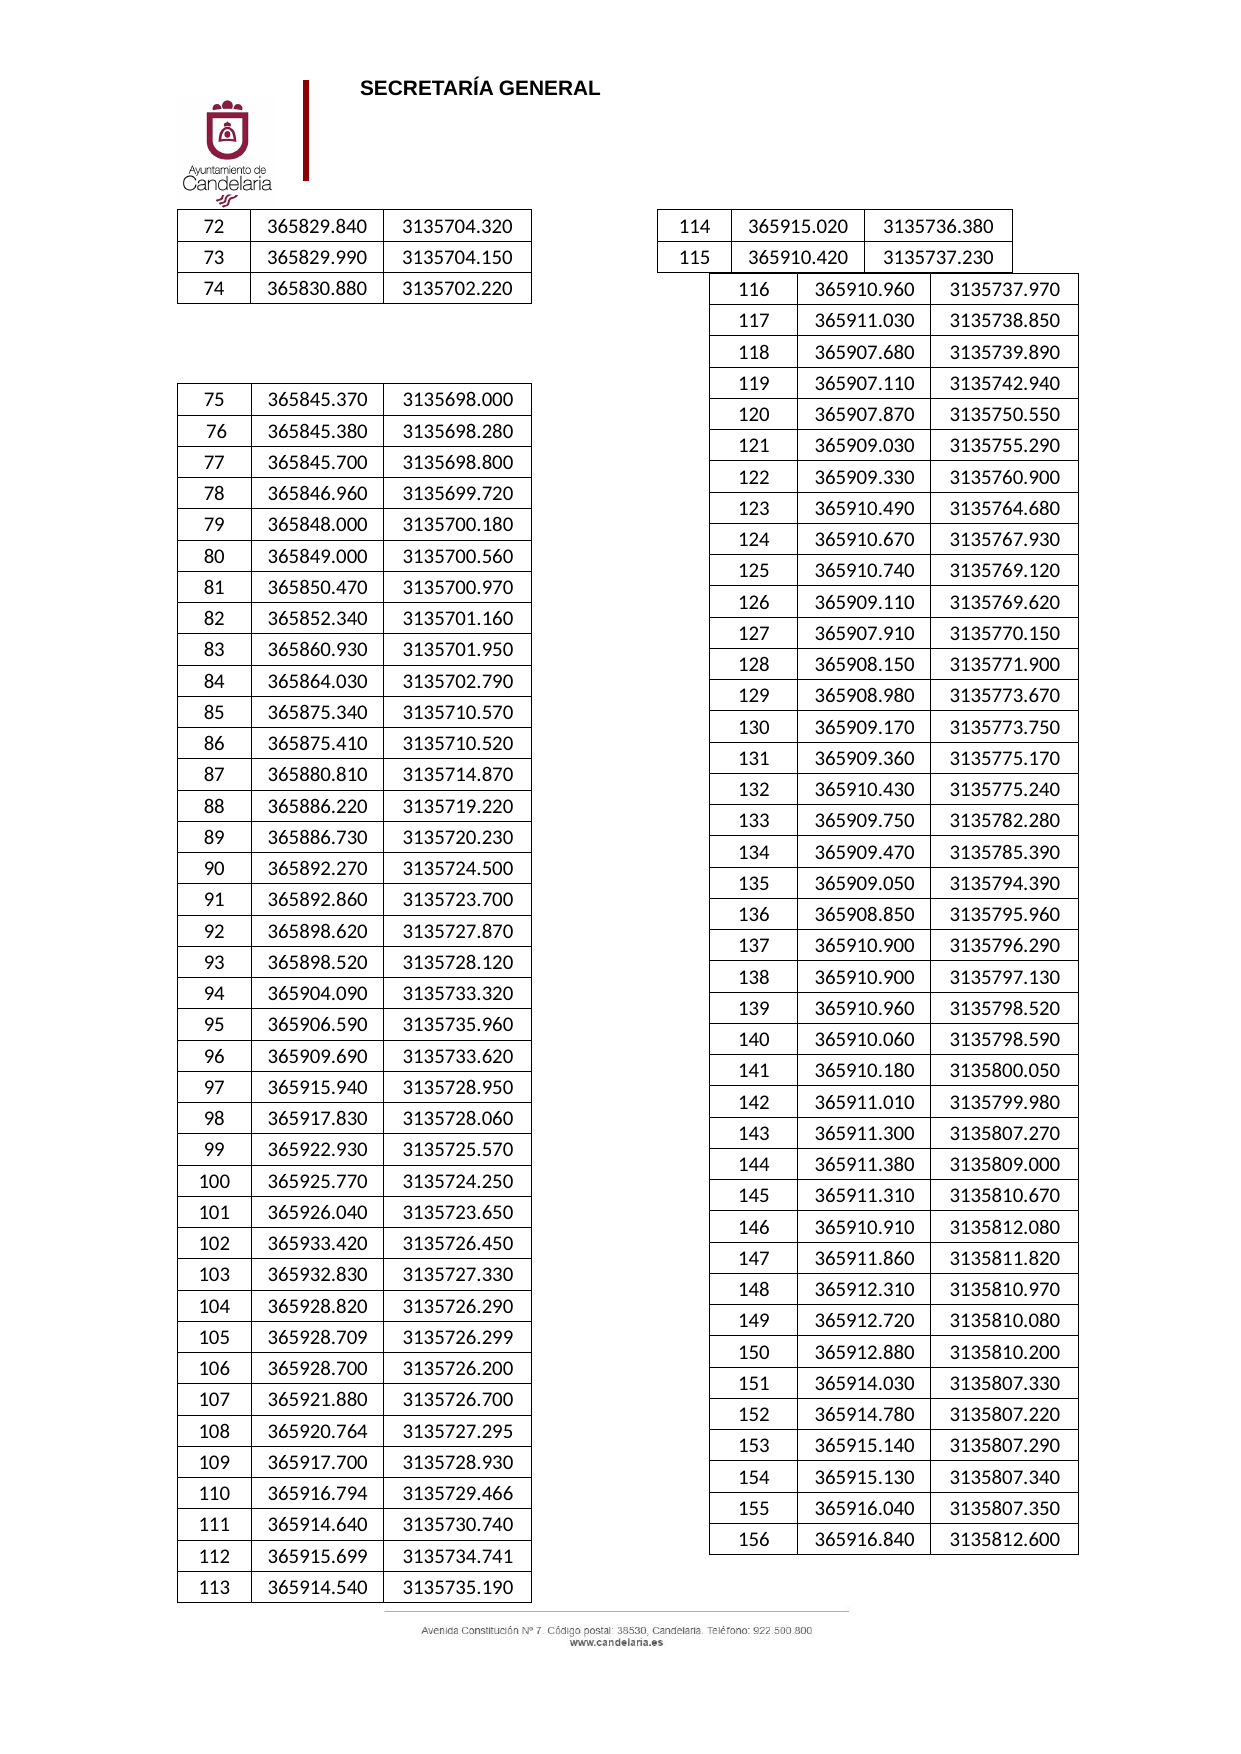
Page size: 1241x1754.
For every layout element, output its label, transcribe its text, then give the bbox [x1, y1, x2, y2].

table_header 116 [710, 274, 797, 304]
table_cell 3135730.740 [384, 1509, 531, 1539]
table_cell 365850.470 [252, 572, 383, 602]
table_cell 365933.420 [252, 1228, 383, 1258]
table_cell 365928.700 [252, 1353, 383, 1383]
table_cell 365911.310 [798, 1180, 930, 1210]
table_cell 3135700.180 [384, 509, 531, 539]
table_cell 3135810.970 [931, 1274, 1078, 1304]
table_cell 121 [710, 430, 797, 460]
table_cell 365910.910 [798, 1211, 930, 1242]
table_cell 130 [710, 711, 797, 742]
table_cell 365914.030 [798, 1368, 930, 1398]
table_cell 3135794.390 [931, 868, 1078, 898]
table_cell 365892.270 [252, 853, 383, 883]
table_cell 365910.430 [798, 774, 930, 804]
table_header 365845.370 [252, 384, 383, 414]
table_cell 3135810.080 [931, 1305, 1078, 1335]
table_cell 3135726.700 [384, 1384, 531, 1414]
table_cell 3135770.150 [931, 618, 1078, 648]
table_cell 365909.170 [798, 711, 930, 742]
table_cell 3135735.190 [384, 1572, 531, 1602]
table_cell 3135755.290 [931, 430, 1078, 460]
table_cell 106 [178, 1353, 251, 1383]
table_cell 3135728.950 [384, 1072, 531, 1102]
table_header 75 [178, 384, 251, 414]
table_cell 148 [710, 1274, 797, 1304]
table_cell 93 [178, 947, 251, 977]
table_cell 365848.000 [252, 509, 383, 539]
table_cell 3135738.850 [931, 305, 1078, 335]
table_cell 3135773.670 [931, 680, 1078, 710]
table_cell 153 [710, 1430, 797, 1460]
table_cell 79 [178, 509, 251, 539]
table_cell 86 [178, 728, 251, 758]
table_cell 3135797.130 [931, 961, 1078, 992]
table_cell 365910.420 [732, 242, 864, 272]
table_cell 365845.700 [252, 447, 383, 477]
table_cell 365914.640 [252, 1509, 383, 1539]
table_cell 150 [710, 1336, 797, 1367]
table_cell 3135734.741 [384, 1541, 531, 1571]
table_cell 143 [710, 1118, 797, 1148]
table_header 3135737.970 [931, 274, 1078, 304]
table_cell 3135729.466 [384, 1478, 531, 1508]
table_cell 91 [178, 884, 251, 914]
table_cell 3135807.290 [931, 1430, 1078, 1460]
table_cell 365880.810 [252, 759, 383, 789]
table_cell 92 [178, 916, 251, 946]
table_cell 154 [710, 1461, 797, 1492]
table_cell 365904.090 [252, 978, 383, 1008]
table_cell 3135769.120 [931, 555, 1078, 585]
table_cell 365914.780 [798, 1399, 930, 1429]
table_cell 115 [658, 242, 731, 272]
table_cell 3135714.870 [384, 759, 531, 789]
table_cell 365917.700 [252, 1447, 383, 1477]
table_cell 76 [178, 416, 251, 446]
table_cell 111 [178, 1509, 251, 1539]
table_cell 3135795.960 [931, 899, 1078, 929]
table_cell 141 [710, 1055, 797, 1085]
table_cell 125 [710, 555, 797, 585]
table_cell 365910.060 [798, 1024, 930, 1054]
table_cell 89 [178, 822, 251, 852]
table_cell 365864.030 [252, 666, 383, 696]
table_cell 3135733.320 [384, 978, 531, 1008]
table_cell 365846.960 [252, 478, 383, 508]
table_cell 3135710.570 [384, 697, 531, 727]
table_cell 137 [710, 930, 797, 960]
table_header 365910.960 [798, 274, 930, 304]
table_cell 365911.300 [798, 1118, 930, 1148]
table_cell 3135733.620 [384, 1041, 531, 1071]
table_cell 365914.540 [252, 1572, 383, 1602]
table_cell 3135785.390 [931, 836, 1078, 867]
table_cell 3135769.620 [931, 586, 1078, 617]
table_cell 3135773.750 [931, 711, 1078, 742]
table_cell 365915.940 [252, 1072, 383, 1102]
table_cell 3135736.380 [865, 210, 1012, 241]
table_cell 3135699.720 [384, 478, 531, 508]
table_cell 108 [178, 1416, 251, 1446]
table_cell 365845.380 [252, 416, 383, 446]
table_cell 3135810.670 [931, 1180, 1078, 1210]
table_cell 3135710.520 [384, 728, 531, 758]
table_cell 365875.340 [252, 697, 383, 727]
table_header 3135698.000 [384, 384, 531, 414]
table_cell 122 [710, 461, 797, 492]
table_cell 365910.900 [798, 930, 930, 960]
table_cell 146 [710, 1211, 797, 1242]
table_cell 3135737.230 [865, 242, 1012, 272]
table_cell 3135704.320 [384, 210, 531, 241]
table_cell 96 [178, 1041, 251, 1071]
table_cell 3135764.680 [931, 493, 1078, 523]
table_cell 365909.030 [798, 430, 930, 460]
table_cell 3135724.500 [384, 853, 531, 883]
table_cell 365830.880 [251, 273, 383, 303]
table_cell 365928.820 [252, 1291, 383, 1321]
table_cell 365911.860 [798, 1243, 930, 1273]
table_cell 109 [178, 1447, 251, 1477]
table_cell 365909.690 [252, 1041, 383, 1071]
table_cell 124 [710, 524, 797, 554]
table_cell 73 [178, 242, 250, 272]
table_cell 3135727.870 [384, 916, 531, 946]
table_cell 365911.030 [798, 305, 930, 335]
table_cell 365920.764 [252, 1416, 383, 1446]
table_cell 81 [178, 572, 251, 602]
table_cell 365909.330 [798, 461, 930, 492]
table_cell 3135771.900 [931, 649, 1078, 679]
table_cell 3135700.970 [384, 572, 531, 602]
table_cell 365892.860 [252, 884, 383, 914]
table_cell 365909.360 [798, 743, 930, 773]
table_cell 3135701.950 [384, 634, 531, 664]
table_cell 365926.040 [252, 1197, 383, 1227]
table_cell 127 [710, 618, 797, 648]
table_cell 365898.520 [252, 947, 383, 977]
table_cell 365915.020 [732, 210, 864, 241]
table_cell 365909.050 [798, 868, 930, 898]
table_cell 3135735.960 [384, 1009, 531, 1039]
table_cell 365906.590 [252, 1009, 383, 1039]
table_cell 110 [178, 1478, 251, 1508]
table_cell 119 [710, 368, 797, 398]
table_cell 134 [710, 836, 797, 867]
table_cell 3135726.200 [384, 1353, 531, 1383]
table_cell 365875.410 [252, 728, 383, 758]
table_cell 107 [178, 1384, 251, 1414]
table_cell 3135796.290 [931, 930, 1078, 960]
table_cell 144 [710, 1149, 797, 1179]
table_cell 3135742.940 [931, 368, 1078, 398]
table_cell 83 [178, 634, 251, 664]
table_cell 3135807.330 [931, 1368, 1078, 1398]
table_cell 365915.140 [798, 1430, 930, 1460]
table_cell 3135760.900 [931, 461, 1078, 492]
table_cell 87 [178, 759, 251, 789]
table_cell 365916.840 [798, 1524, 930, 1554]
table_cell 78 [178, 478, 251, 508]
table_cell 365909.110 [798, 586, 930, 617]
table_cell 123 [710, 493, 797, 523]
table_cell 129 [710, 680, 797, 710]
table_cell 152 [710, 1399, 797, 1429]
table_cell 128 [710, 649, 797, 679]
table_cell 365829.840 [251, 210, 383, 241]
table_cell 365907.680 [798, 336, 930, 367]
table_cell 3135799.980 [931, 1086, 1078, 1117]
table_cell 140 [710, 1024, 797, 1054]
table_cell 3135767.930 [931, 524, 1078, 554]
table_cell 3135811.820 [931, 1243, 1078, 1273]
table_cell 3135702.790 [384, 666, 531, 696]
table_cell 3135728.120 [384, 947, 531, 977]
table_cell 3135698.280 [384, 416, 531, 446]
table_cell 3135719.220 [384, 791, 531, 821]
table_cell 3135807.340 [931, 1461, 1078, 1492]
table_cell 365932.830 [252, 1259, 383, 1289]
table_cell 3135807.350 [931, 1493, 1078, 1523]
table_cell 3135704.150 [384, 242, 531, 272]
table_cell 3135726.299 [384, 1322, 531, 1352]
table_cell 365916.794 [252, 1478, 383, 1508]
table_cell 365908.980 [798, 680, 930, 710]
table_cell 101 [178, 1197, 251, 1227]
table_cell 132 [710, 774, 797, 804]
table_cell 365917.830 [252, 1103, 383, 1133]
table_cell 3135726.450 [384, 1228, 531, 1258]
table_cell 365886.220 [252, 791, 383, 821]
table_cell 85 [178, 697, 251, 727]
table_cell 365921.880 [252, 1384, 383, 1414]
table_cell 365912.880 [798, 1336, 930, 1367]
table_cell 3135723.650 [384, 1197, 531, 1227]
table_cell 365922.930 [252, 1134, 383, 1164]
table_cell 3135725.570 [384, 1134, 531, 1164]
table_cell 95 [178, 1009, 251, 1039]
table_cell 365928.709 [252, 1322, 383, 1352]
table_cell 149 [710, 1305, 797, 1335]
table_cell 365925.770 [252, 1166, 383, 1196]
table_cell 3135775.170 [931, 743, 1078, 773]
table_cell 136 [710, 899, 797, 929]
table_cell 94 [178, 978, 251, 1008]
table_cell 3135701.160 [384, 603, 531, 633]
table_cell 3135800.050 [931, 1055, 1078, 1085]
table_cell 103 [178, 1259, 251, 1289]
table_cell 365908.150 [798, 649, 930, 679]
table_cell 365886.730 [252, 822, 383, 852]
table_cell 3135812.600 [931, 1524, 1078, 1554]
table_cell 3135728.060 [384, 1103, 531, 1133]
table_cell 133 [710, 805, 797, 835]
table_cell 151 [710, 1368, 797, 1398]
table_cell 3135750.550 [931, 399, 1078, 429]
table_cell 113 [178, 1572, 251, 1602]
table_cell 142 [710, 1086, 797, 1117]
table_cell 365912.720 [798, 1305, 930, 1335]
table_cell 365910.900 [798, 961, 930, 992]
table_cell 3135726.290 [384, 1291, 531, 1321]
table_cell 365908.850 [798, 899, 930, 929]
table_cell 365910.670 [798, 524, 930, 554]
table_cell 139 [710, 993, 797, 1023]
table_cell 3135702.220 [384, 273, 531, 303]
table_cell 145 [710, 1180, 797, 1210]
table_cell 3135698.800 [384, 447, 531, 477]
table_cell 80 [178, 541, 251, 571]
table_cell 82 [178, 603, 251, 633]
table_cell 100 [178, 1166, 251, 1196]
table_cell 365911.380 [798, 1149, 930, 1179]
table_cell 365910.960 [798, 993, 930, 1023]
table_cell 3135810.200 [931, 1336, 1078, 1367]
table_cell 3135723.700 [384, 884, 531, 914]
table_cell 3135728.930 [384, 1447, 531, 1477]
table_cell 3135727.295 [384, 1416, 531, 1446]
table_cell 74 [178, 273, 250, 303]
table_cell 3135782.280 [931, 805, 1078, 835]
table_cell 365829.990 [251, 242, 383, 272]
table_cell 365898.620 [252, 916, 383, 946]
table_cell 156 [710, 1524, 797, 1554]
table_cell 3135809.000 [931, 1149, 1078, 1179]
table_cell 126 [710, 586, 797, 617]
table_cell 365909.750 [798, 805, 930, 835]
table_cell 120 [710, 399, 797, 429]
table_cell 3135775.240 [931, 774, 1078, 804]
table_cell 3135724.250 [384, 1166, 531, 1196]
table_cell 135 [710, 868, 797, 898]
table_cell 3135807.220 [931, 1399, 1078, 1429]
table_cell 104 [178, 1291, 251, 1321]
table_cell 3135798.520 [931, 993, 1078, 1023]
table_cell 3135807.270 [931, 1118, 1078, 1148]
table_cell 147 [710, 1243, 797, 1273]
table_cell 365849.000 [252, 541, 383, 571]
table_cell 112 [178, 1541, 251, 1571]
table_cell 365907.870 [798, 399, 930, 429]
table_cell 365915.699 [252, 1541, 383, 1571]
table_cell 365910.180 [798, 1055, 930, 1085]
table_cell 3135812.080 [931, 1211, 1078, 1242]
table_cell 118 [710, 336, 797, 367]
table_cell 97 [178, 1072, 251, 1102]
table_cell 3135720.230 [384, 822, 531, 852]
table_cell 98 [178, 1103, 251, 1133]
table_cell 365909.470 [798, 836, 930, 867]
table_cell 88 [178, 791, 251, 821]
table_cell 365852.340 [252, 603, 383, 633]
table_cell 365911.010 [798, 1086, 930, 1117]
table_cell 138 [710, 961, 797, 992]
table_cell 365910.740 [798, 555, 930, 585]
table_cell 3135727.330 [384, 1259, 531, 1289]
table_cell 84 [178, 666, 251, 696]
table_cell 155 [710, 1493, 797, 1523]
table_cell 365912.310 [798, 1274, 930, 1304]
table_cell 77 [178, 447, 251, 477]
table_cell 3135739.890 [931, 336, 1078, 367]
table_cell 365860.930 [252, 634, 383, 664]
table_cell 3135700.560 [384, 541, 531, 571]
table_cell 102 [178, 1228, 251, 1258]
table_cell 365907.910 [798, 618, 930, 648]
table_cell 365907.110 [798, 368, 930, 398]
table_cell 365915.130 [798, 1461, 930, 1492]
table_cell 117 [710, 305, 797, 335]
table_cell 131 [710, 743, 797, 773]
table_cell 3135798.590 [931, 1024, 1078, 1054]
table_cell 99 [178, 1134, 251, 1164]
table_cell 72 [178, 210, 250, 241]
table_cell 114 [658, 210, 731, 241]
table_cell 105 [178, 1322, 251, 1352]
table_cell 365910.490 [798, 493, 930, 523]
table_cell 90 [178, 853, 251, 883]
table_cell 365916.040 [798, 1493, 930, 1523]
